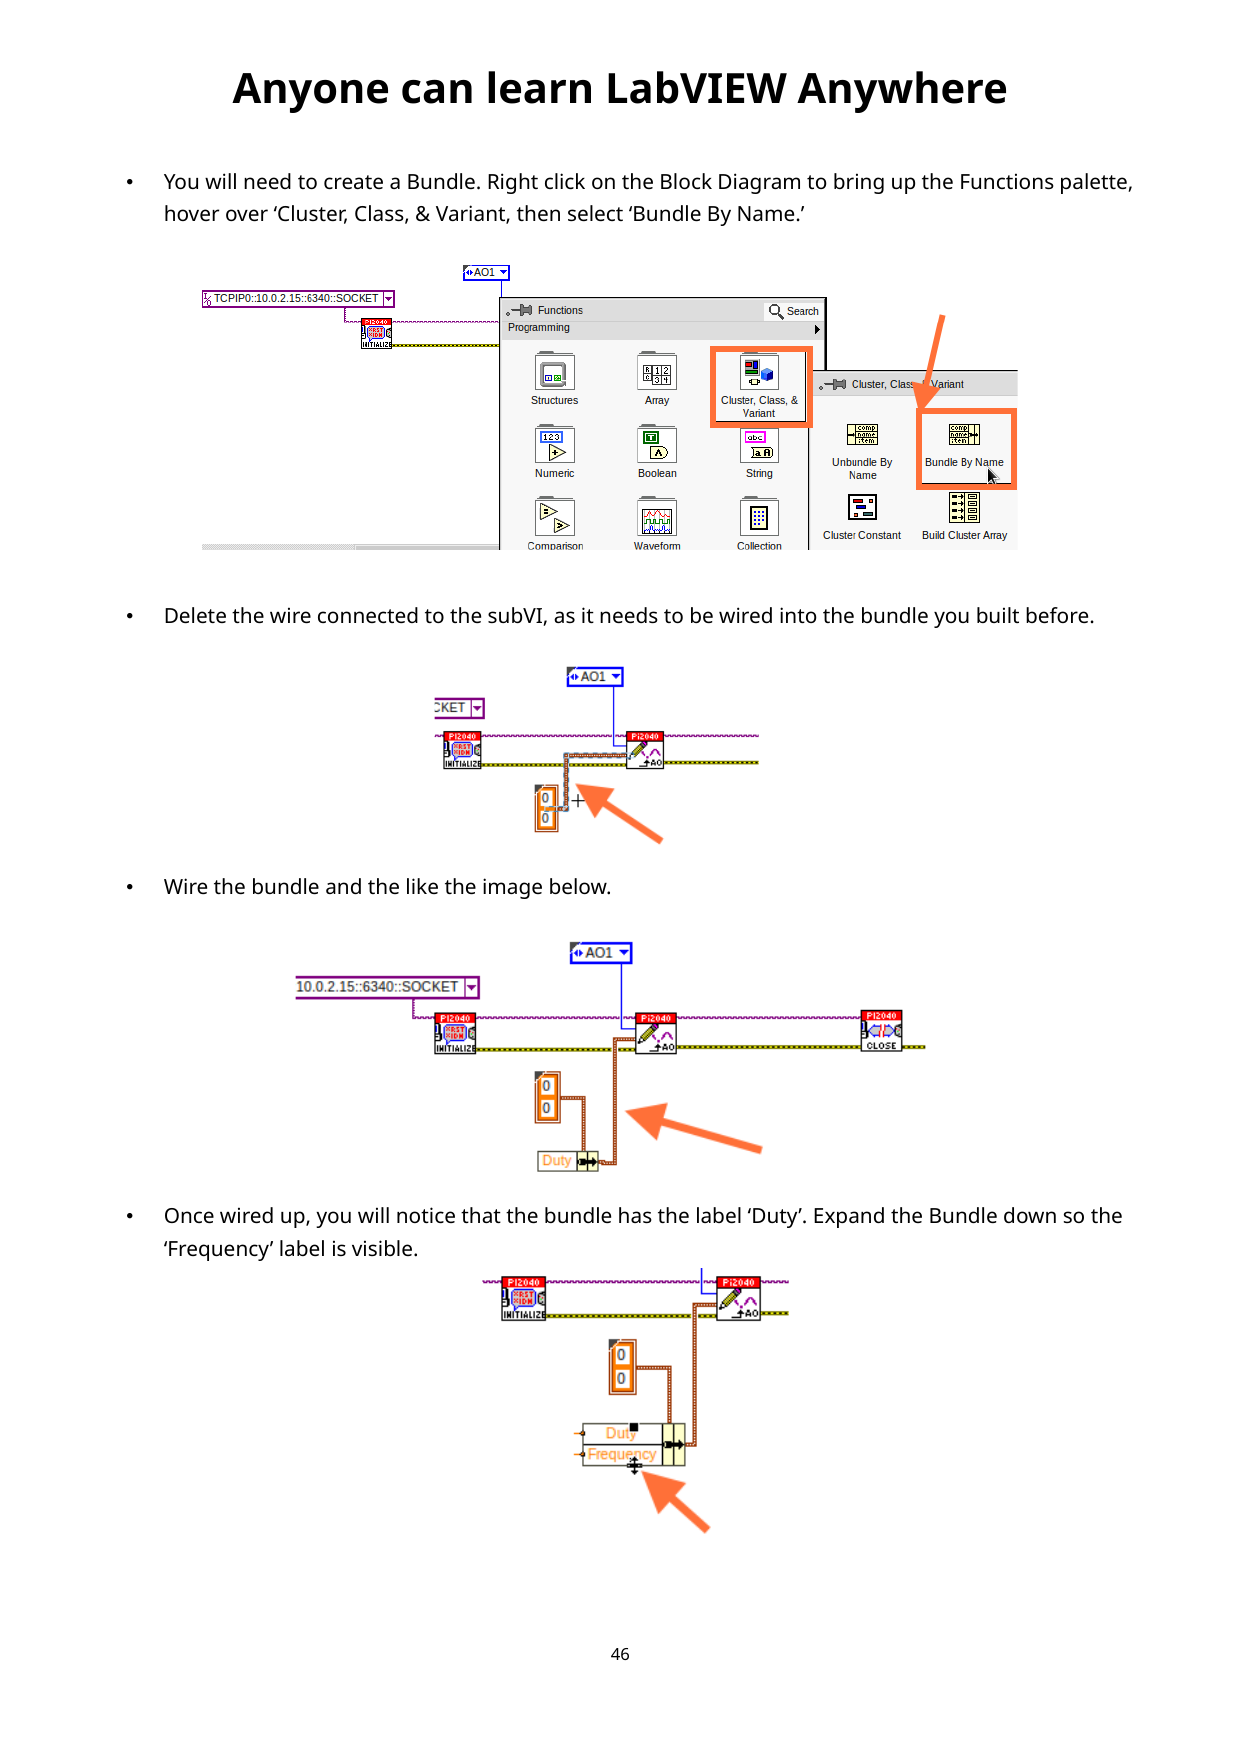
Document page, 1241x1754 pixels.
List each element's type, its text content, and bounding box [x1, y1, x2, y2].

list Wire the bundle and the like the image below. [126, 868, 1152, 900]
list You will need to create a Bundle. Right click on the Block Diagram to bring up the Functions palette, hover over ‘Cluster, Class, & Variant, then select ‘Bundle By Name.’ [126, 167, 1152, 228]
picture [202, 247, 1018, 550]
picture [295, 927, 926, 1198]
list Once wired up, you will notice that the bundle has the label ‘Duty’. Expand the Bundle down so the ‘Frequency’ label is visible. [126, 919, 1152, 1263]
picture [482, 1268, 789, 1542]
list Delete the wire connected to the subVI, as it needs to be wired into the bundle you built before. [126, 601, 1152, 629]
picture [434, 631, 759, 868]
